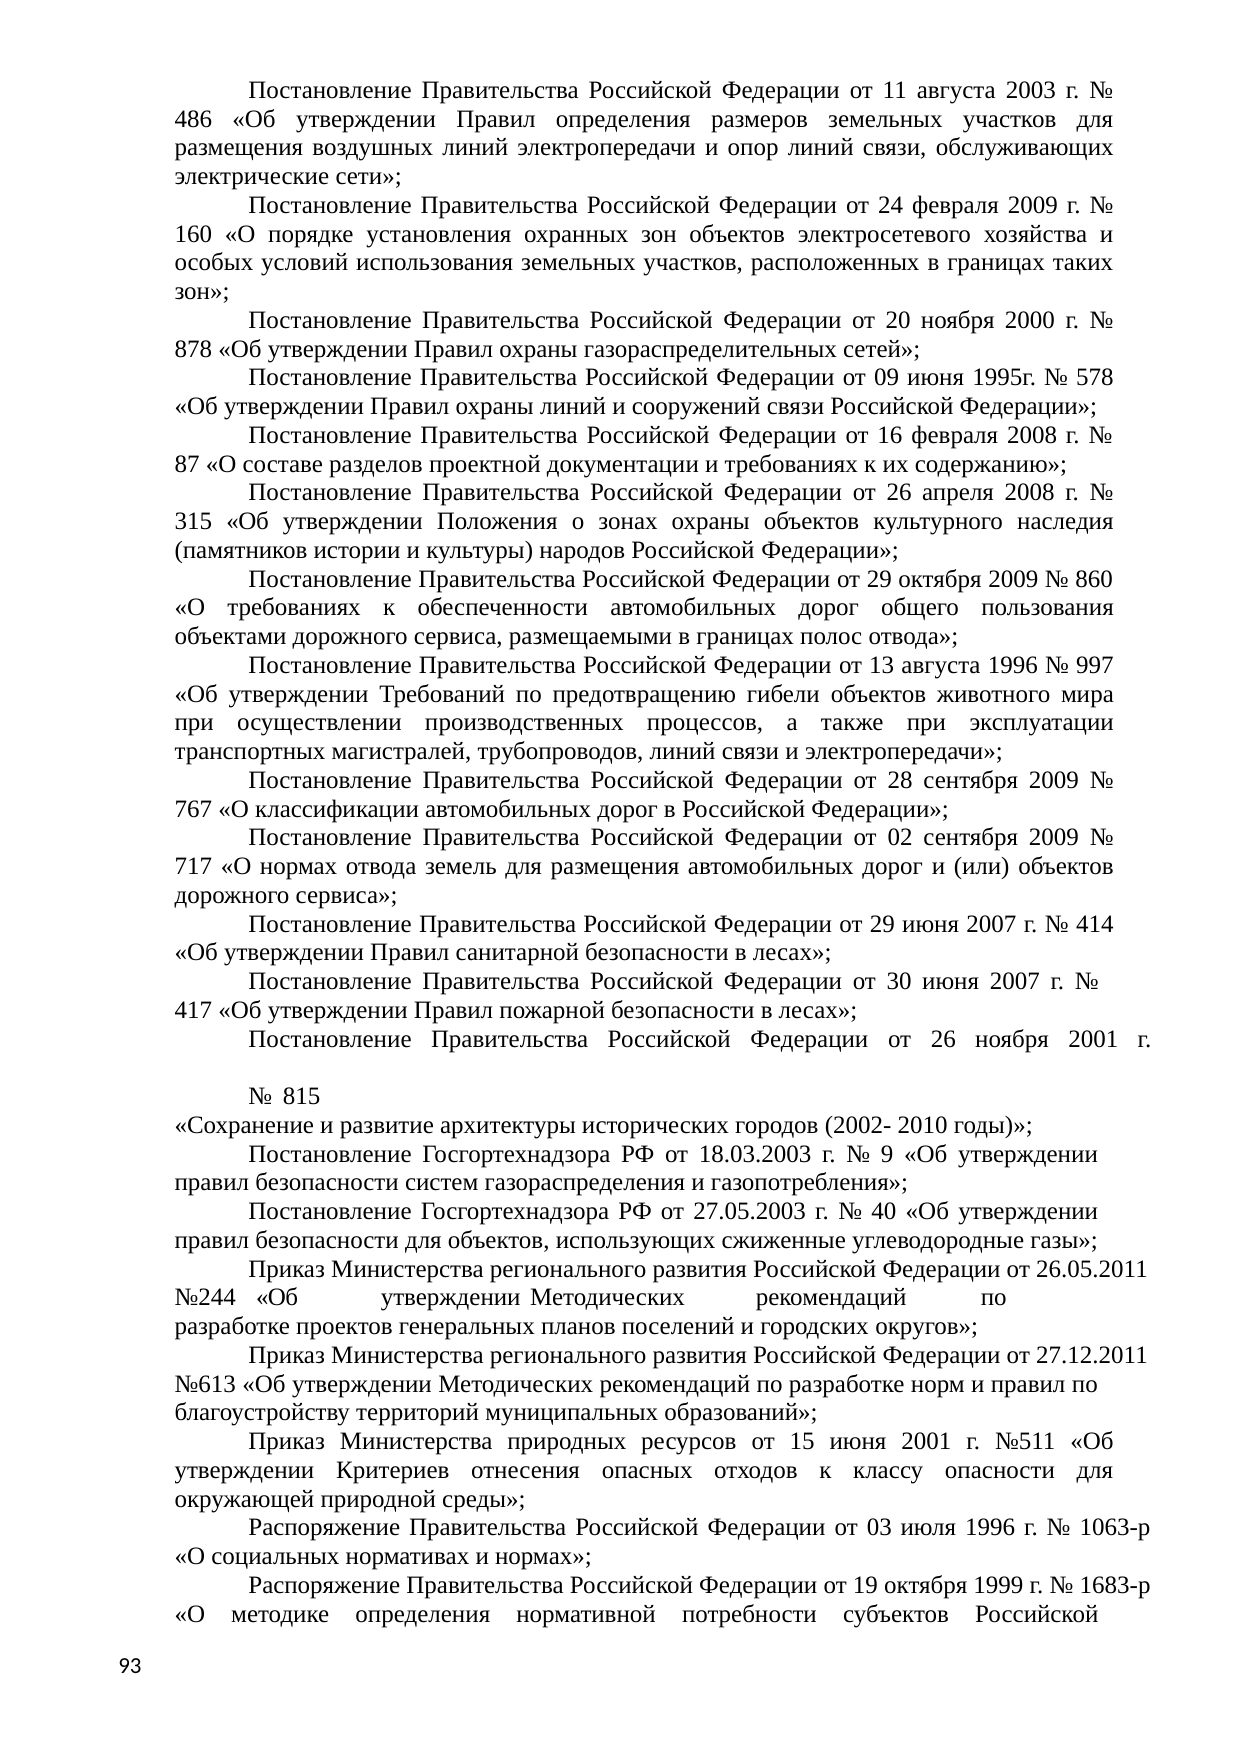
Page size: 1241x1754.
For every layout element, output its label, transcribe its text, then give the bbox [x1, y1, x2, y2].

text Постановление Правительства Российской Федерации от 26 апреля 2008 г. № 315 «Об утверждении Положения о зонах охраны объектов культурного наследия (памятников истории и культуры) народов Российской Федерации»; [174, 477, 1114, 564]
text №244 «Об утверждении Методических рекомендаций по разработке проектов генеральных планов поселений и городских округов»; [174, 1282, 1114, 1340]
text Постановление Правительства Российской Федерации от 11 августа 2003 г. № 486 «Об утверждении Правил определения размеров земельных участков для размещения воздушных линий электропередачи и опор линий связи, обслуживающих электрические сети»; [174, 75, 1114, 190]
text Распоряжение Правительства Российской Федерации от 03 июля 1996 г. № 1063-р «О социальных нормативах и нормах»; [174, 1512, 1152, 1570]
text Приказ Министерства регионального развития Российской Федерации от 26.05.2011 [248, 1254, 1152, 1282]
text Постановление Правительства Российской Федерации от 02 сентября 2009 № 717 «О нормах отвода земель для размещения автомобильных дорог и (или) объектов дорожного сервиса»; [174, 822, 1114, 909]
text Постановление Госгортехнадзора РФ от 27.05.2003 г. № 40 «Об утверждении правил безопасности для объектов, использующих сжиженные углеводородные газы»; [174, 1196, 1099, 1254]
text «Сохранение и развитие архитектуры исторических городов (2002- 2010 годы)»; [174, 1110, 1152, 1139]
text Постановление Правительства Российской Федерации от 16 февраля 2008 г. № 87 «О составе разделов проектной документации и требованиях к их содержанию»; [174, 420, 1114, 477]
text Постановление Правительства Российской Федерации от 24 февраля 2009 г. № 160 «О порядке установления охранных зон объектов электросетевого хозяйства и особых условий использования земельных участков, расположенных в границах таких зон»; [174, 190, 1114, 305]
text Постановление Правительства Российской Федерации от 28 сентября 2009 № 767 «О классификации автомобильных дорог в Российской Федерации»; [174, 765, 1114, 822]
text Постановление Правительства Российской Федерации от 13 августа 1996 № 997 «Об утверждении Требований по предотвращению гибели объектов животного мира при осуществлении производственных процессов, а также при эксплуатации транспортных магистралей, трубопроводов, линий связи и электропередачи»; [174, 650, 1114, 765]
text Приказ Министерства регионального развития Российской Федерации от 27.12.2011 [248, 1340, 1152, 1369]
text Постановление Правительства Российской Федерации от 30 июня 2007 г. № 417 «Об утверждении Правил пожарной безопасности в лесах»; [174, 966, 1099, 1024]
text Постановление Правительства Российской Федерации от 26 ноября 2001 г. № 815 [248, 1024, 1152, 1110]
text Приказ Министерства природных ресурсов от 15 июня 2001 г. №511 «Об утверждении Критериев отнесения опасных отходов к классу опасности для окружающей природной среды»; [174, 1426, 1114, 1512]
text №613 «Об утверждении Методических рекомендаций по разработке норм и правил по благоустройству территорий муниципальных образований»; [174, 1369, 1099, 1426]
text Постановление Правительства Российской Федерации от 20 ноября 2000 г. № 878 «Об утверждении Правил охраны газораспределительных сетей»; [174, 305, 1114, 362]
text «О методике определения нормативной потребности субъектов Российской [174, 1599, 1099, 1627]
text Постановление Правительства Российской Федерации от 29 октября 2009 № 860 «О требованиях к обеспеченности автомобильных дорог общего пользования объектами дорожного сервиса, размещаемыми в границах полос отвода»; [174, 564, 1114, 650]
text Постановление Правительства Российской Федерации от 29 июня 2007 г. № 414 «Об утверждении Правил санитарной безопасности в лесах»; [174, 909, 1114, 966]
text Распоряжение Правительства Российской Федерации от 19 октября 1999 г. № 1683-р [248, 1570, 1152, 1599]
text Постановление Правительства Российской Федерации от 09 июня 1995г. № 578 «Об утверждении Правил охраны линий и сооружений связи Российской Федерации»; [174, 362, 1114, 420]
text Постановление Госгортехнадзора РФ от 18.03.2003 г. № 9 «Об утверждении правил безопасности систем газораспределения и газопотребления»; [174, 1139, 1099, 1196]
